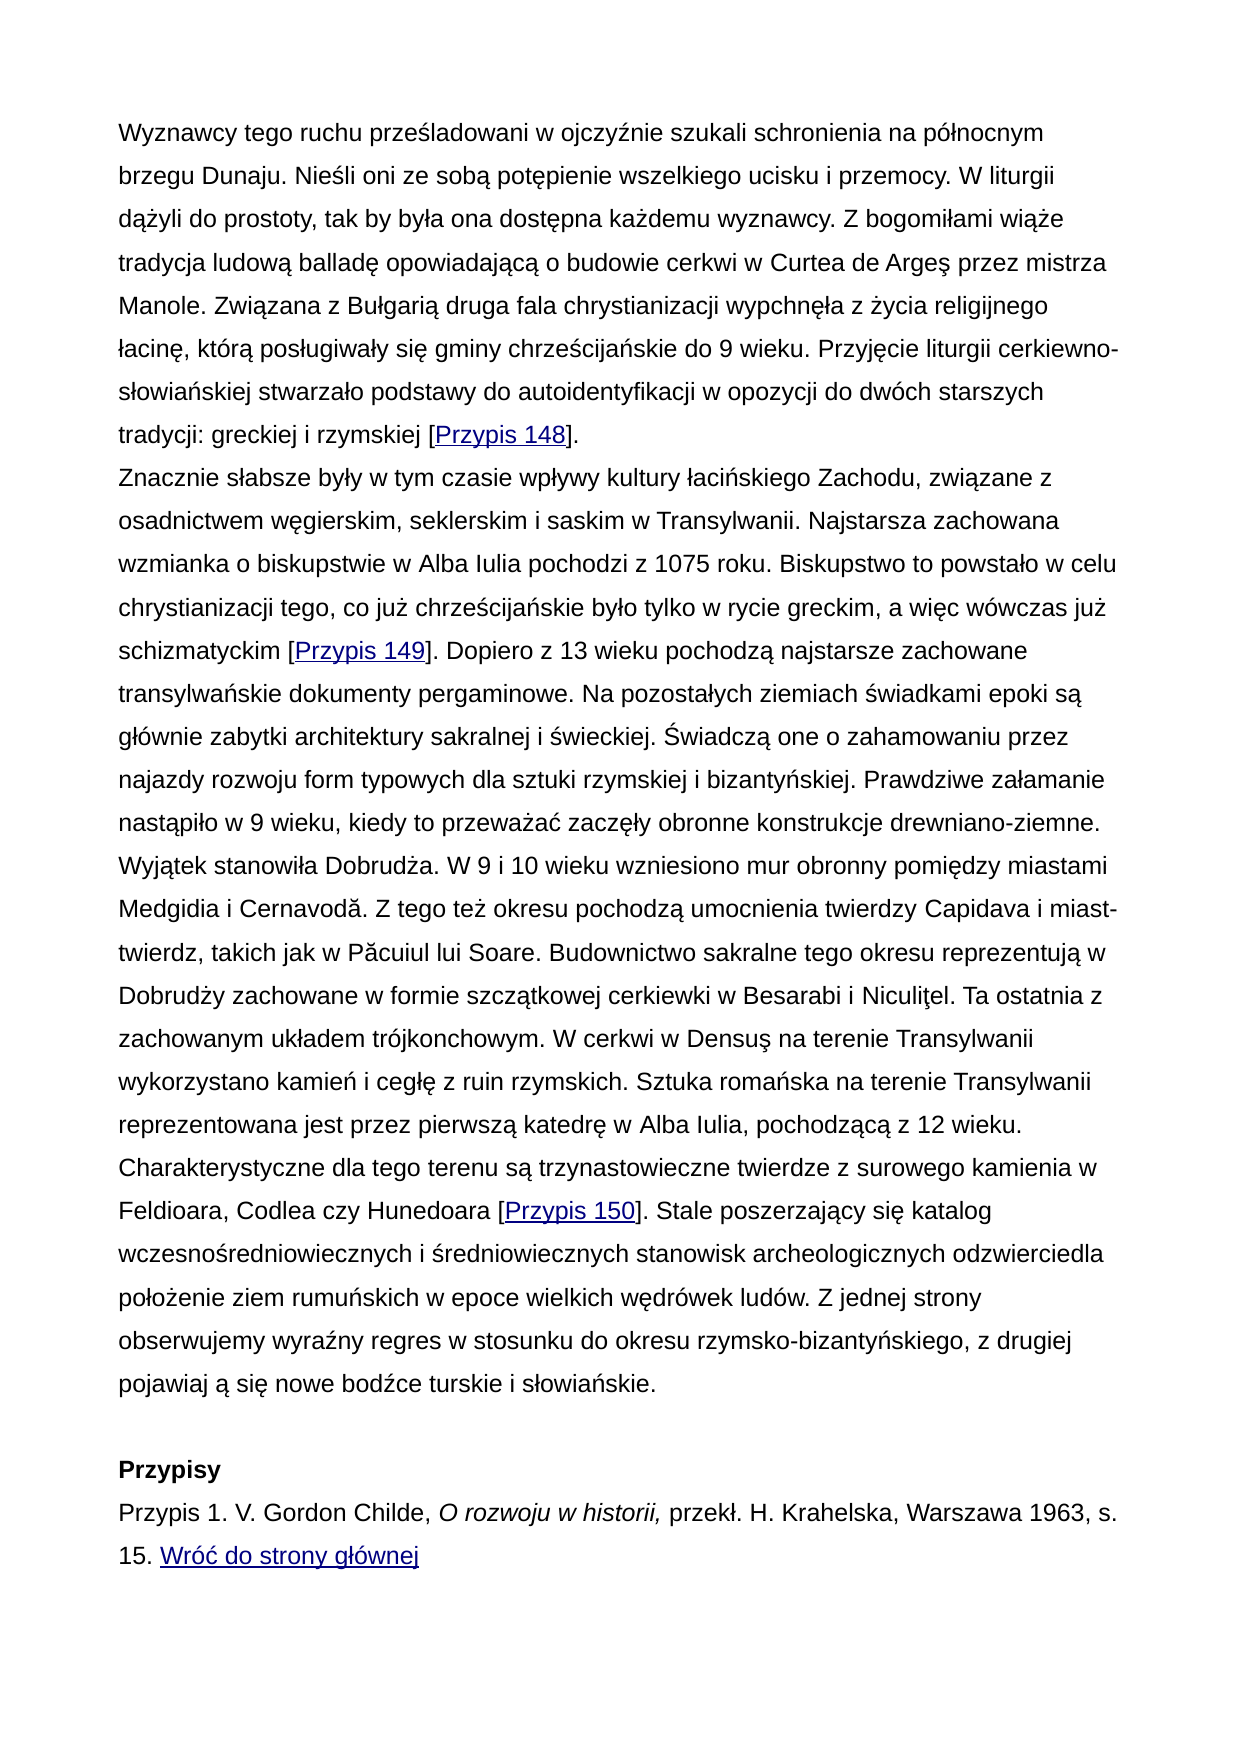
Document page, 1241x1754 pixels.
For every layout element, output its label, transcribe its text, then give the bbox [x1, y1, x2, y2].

subtitle Przypisy [118, 1455, 1122, 1484]
text Znacznie słabsze były w tym czasie wpływy kultury łacińskiego Zachodu, związane z osadnictwem węgierskim, seklerskim i saskim w Transylwanii. Najstarsza zachowana wzmianka o biskupstwie w Alba Iulia pochodzi z 1075 roku. Biskupstwo to powstało w celu chrystianizacji tego, co już chrześcijańskie było tylko w rycie greckim, a więc wówczas już schizmatyckim [Przypis 149]. Dopiero z 13 wieku pochodzą najstarsze zachowane transylwańskie dokumenty pergaminowe. Na pozostałych ziemiach świadkami epoki są głównie zabytki architektury sakralnej i świeckiej. Świadczą one o zahamowaniu przez najazdy rozwoju form typowych dla sztuki rzymskiej i bizantyńskiej. Prawdziwe załamanie nastąpiło w 9 wieku, kiedy to przeważać zaczęły obronne konstrukcje drewniano-ziemne. Wyjątek stanowiła Dobrudża. W 9 i 10 wieku wzniesiono mur obronny pomiędzy miastami Medgidia i Cernavodă. Z tego też okresu pochodzą umocnienia twierdzy Capidava i miast-twierdz, takich jak w Păcuiul lui Soare. Budownictwo sakralne tego okresu reprezentują w Dobrudży zachowane w formie szczątkowej cerkiewki w Besarabi i Niculiţel. Ta ostatnia z zachowanym układem trójkonchowym. W cerkwi w Densuş na terenie Transylwanii wykorzystano kamień i cegłę z ruin rzymskich. Sztuka romańska na terenie Transylwanii reprezentowana jest przez pierwszą katedrę w Alba Iulia, pochodzącą z 12 wieku. Charakterystyczne dla tego terenu są trzynastowieczne twierdze z surowego kamienia w Feldioara, Codlea czy Hunedoara [Przypis 150]. Stale poszerzający się katalog wczesnośredniowiecznych i średniowiecznych stanowisk archeologicznych odzwierciedla położenie ziem rumuńskich w epoce wielkich wędrówek ludów. Z jednej strony obserwujemy wyraźny regres w stosunku do okresu rzymsko-bizantyńskiego, z drugiej pojawiaj ą się nowe bodźce turskie i słowiańskie. [118, 463, 1122, 1397]
text Przypis 1. V. Gordon Childe, O rozwoju w historii, przekł. H. Krahelska, Warszawa 1963, s. 15. Wróć do strony głównej [118, 1498, 1122, 1570]
text Wyznawcy tego ruchu prześladowani w ojczyźnie szukali schronienia na północnym brzegu Dunaju. Nieśli oni ze sobą potępienie wszelkiego ucisku i przemocy. W liturgii dążyli do prostoty, tak by była ona dostępna każdemu wyznawcy. Z bogomiłami wiąże tradycja ludową balladę opowiadającą o budowie cerkwi w Curtea de Argeş przez mistrza Manole. Związana z Bułgarią druga fala chrystianizacji wypchnęła z życia religijnego łacinę, którą posługiwały się gminy chrześcijańskie do 9 wieku. Przyjęcie liturgii cerkiewno-słowiańskiej stwarzało podstawy do autoidentyfikacji w opozycji do dwóch starszych tradycji: greckiej i rzymskiej [Przypis 148]. [118, 118, 1122, 449]
